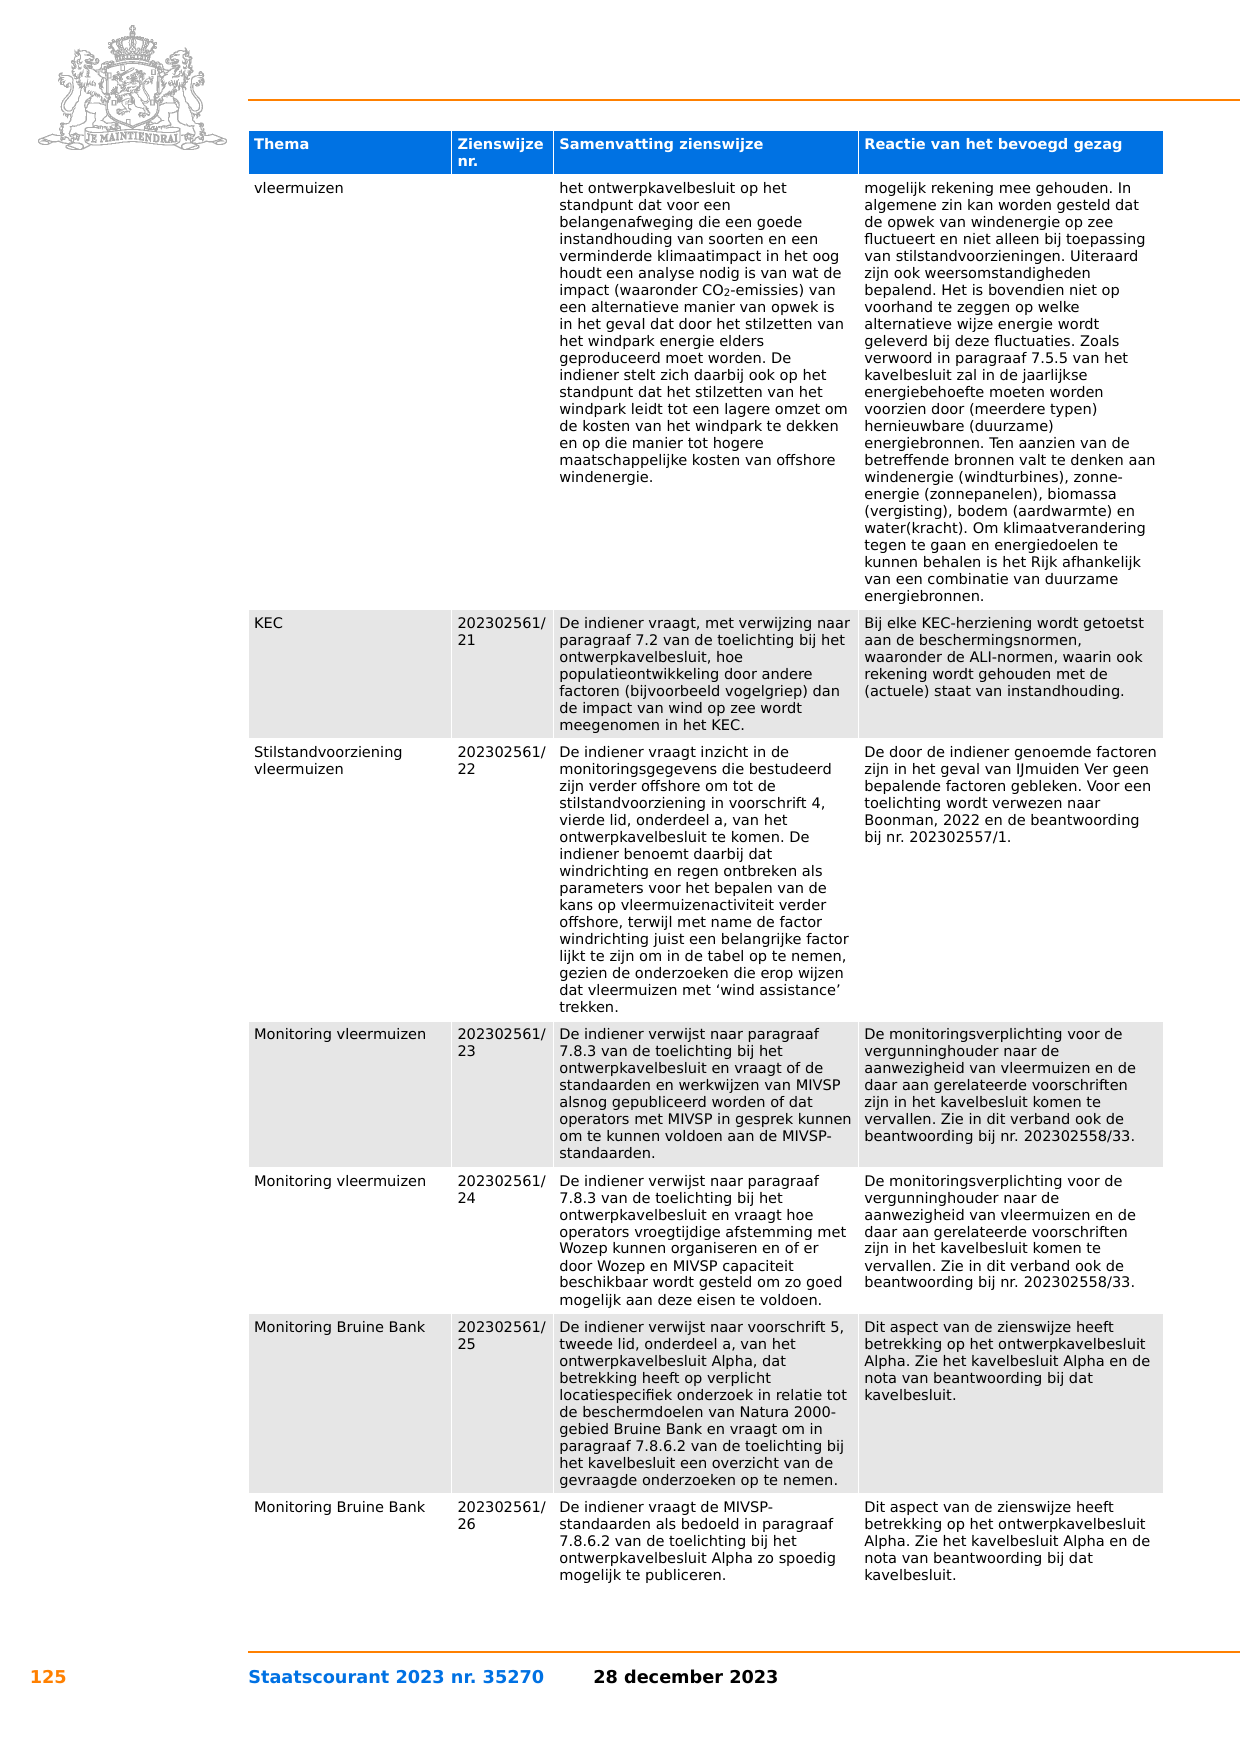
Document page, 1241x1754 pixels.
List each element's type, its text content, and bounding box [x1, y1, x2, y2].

table_cell 202302561/23 [452, 1022, 553, 1167]
table_cell Monitoring vleermuizen [249, 1022, 451, 1167]
table_cell Monitoring Bruine Bank [249, 1314, 451, 1493]
table_cell Dit aspect van de zienswijze heeft betrekking op het ontwerpkavelbesluit Alpha. Zie het kavelbesluit Alpha en de nota van beantwoording bij dat kavelbesluit. [859, 1314, 1163, 1493]
table_cell De door de indiener genoemde factoren zijn in het geval van IJmuiden Ver geen bepalende factoren gebleken. Voor een toelichting wordt verwezen naar Boonman, 2022 en de beantwoording bij nr. 202302557/1. [859, 740, 1163, 1021]
table_cell De indiener verwijst naar paragraaf 7.8.3 van de toelichting bij het ontwerpkavelbesluit en vraagt of de standaarden en werkwijzen van MIVSP alsnog gepubliceerd worden of dat operators met MIVSP in gesprek kunnen om te kunnen voldoen aan de MIVSP-standaarden. [554, 1022, 858, 1167]
table_cell het ontwerpkavelbesluit op het standpunt dat voor een belangenafweging die een goede instandhouding van soorten en een verminderde klimaatimpact in het oog houdt een analyse nodig is van wat de impact (waaronder CO2-emissies) van een alternatieve manier van opwek is in het geval dat door het stilzetten van het windpark energie elders geproduceerd moet worden. De indiener stelt zich daarbij ook op het standpunt dat het stilzetten van het windpark leidt tot een lagere omzet om de kosten van het windpark te dekken en op die manier tot hogere maatschappelijke kosten van offshore windenergie. [554, 175, 858, 609]
table_cell 202302561/22 [452, 740, 553, 1021]
table_cell De monitoringsverplichting voor de vergunninghouder naar de aanwezigheid van vleermuizen en de daar aan gerelateerde voorschriften zijn in het kavelbesluit komen te vervallen. Zie in dit verband ook de beantwoording bij nr. 202302558/33. [859, 1168, 1163, 1313]
table_header Reactie van het bevoegd gezag [859, 131, 1163, 174]
table_cell De indiener verwijst naar paragraaf 7.8.3 van de toelichting bij het ontwerpkavelbesluit en vraagt hoe operators vroegtijdige afstemming met Wozep kunnen organiseren en of er door Wozep en MIVSP capaciteit beschikbaar wordt gesteld om zo goed mogelijk aan deze eisen te voldoen. [554, 1168, 858, 1313]
table_cell 202302561/21 [452, 610, 553, 738]
table_header Zienswijzenr. [452, 131, 553, 174]
table_cell De indiener vraagt inzicht in de monitoringsgegevens die bestudeerd zijn verder offshore om tot de stilstandvoorziening in voorschrift 4, vierde lid, onderdeel a, van het ontwerpkavelbesluit te komen. De indiener benoemt daarbij dat windrichting en regen ontbreken als parameters voor het bepalen van de kans op vleermuizenactiviteit verder offshore, terwijl met name de factor windrichting juist een belangrijke factor lijkt te zijn om in de tabel op te nemen, gezien de onderzoeken die erop wijzen dat vleermuizen met ‘wind assistance’ trekken. [554, 740, 858, 1021]
table_cell Monitoring Bruine Bank [249, 1494, 451, 1588]
table_cell mogelijk rekening mee gehouden. In algemene zin kan worden gesteld dat de opwek van windenergie op zee fluctueert en niet alleen bij toepassing van stilstandvoorzieningen. Uiteraard zijn ook weersomstandigheden bepalend. Het is bovendien niet op voorhand te zeggen op welke alternatieve wijze energie wordt geleverd bij deze fluctuaties. Zoals verwoord in paragraaf 7.5.5 van het kavelbesluit zal in de jaarlijkse energiebehoefte moeten worden voorzien door (meerdere typen) hernieuwbare (duurzame) energiebronnen. Ten aanzien van de betreffende bronnen valt te denken aan windenergie (windturbines), zonne-energie (zonnepanelen), biomassa (vergisting), bodem (aardwarmte) en water(kracht). Om klimaatverandering tegen te gaan en energiedoelen te kunnen behalen is het Rijk afhankelijk van een combinatie van duurzame energiebronnen. [859, 175, 1163, 609]
table_cell De indiener vraagt de MIVSP-standaarden als bedoeld in paragraaf 7.8.6.2 van de toelichting bij het ontwerpkavelbesluit Alpha zo spoedig mogelijk te publiceren. [554, 1494, 858, 1588]
table_cell De monitoringsverplichting voor de vergunninghouder naar de aanwezigheid van vleermuizen en de daar aan gerelateerde voorschriften zijn in het kavelbesluit komen te vervallen. Zie in dit verband ook de beantwoording bij nr. 202302558/33. [859, 1022, 1163, 1167]
table_cell vleermuizen [249, 175, 451, 609]
table_cell Dit aspect van de zienswijze heeft betrekking op het ontwerpkavelbesluit Alpha. Zie het kavelbesluit Alpha en de nota van beantwoording bij dat kavelbesluit. [859, 1494, 1163, 1588]
table_cell Monitoring vleermuizen [249, 1168, 451, 1313]
table_cell 202302561/24 [452, 1168, 553, 1313]
table_cell 202302561/26 [452, 1494, 553, 1588]
picture [38, 25, 227, 150]
table_cell Bij elke KEC-herziening wordt getoetst aan de beschermingsnormen, waaronder de ALI-normen, waarin ook rekening wordt gehouden met de (actuele) staat van instandhouding. [859, 610, 1163, 738]
table_cell De indiener vraagt, met verwijzing naar paragraaf 7.2 van de toelichting bij het ontwerpkavelbesluit, hoe populatieontwikkeling door andere factoren (bijvoorbeeld vogelgriep) dan de impact van wind op zee wordt meegenomen in het KEC. [554, 610, 858, 738]
table_cell [452, 175, 553, 609]
table_cell Stilstandvoorziening vleermuizen [249, 740, 451, 1021]
table_cell KEC [249, 610, 451, 738]
table_cell De indiener verwijst naar voorschrift 5, tweede lid, onderdeel a, van het ontwerpkavelbesluit Alpha, dat betrekking heeft op verplicht locatiespecifiek onderzoek in relatie tot de beschermdoelen van Natura 2000-gebied Bruine Bank en vraagt om in paragraaf 7.8.6.2 van de toelichting bij het kavelbesluit een overzicht van de gevraagde onderzoeken op te nemen. [554, 1314, 858, 1493]
table_cell 202302561/25 [452, 1314, 553, 1493]
table_header Thema [249, 131, 451, 174]
table_header Samenvatting zienswijze [554, 131, 858, 174]
